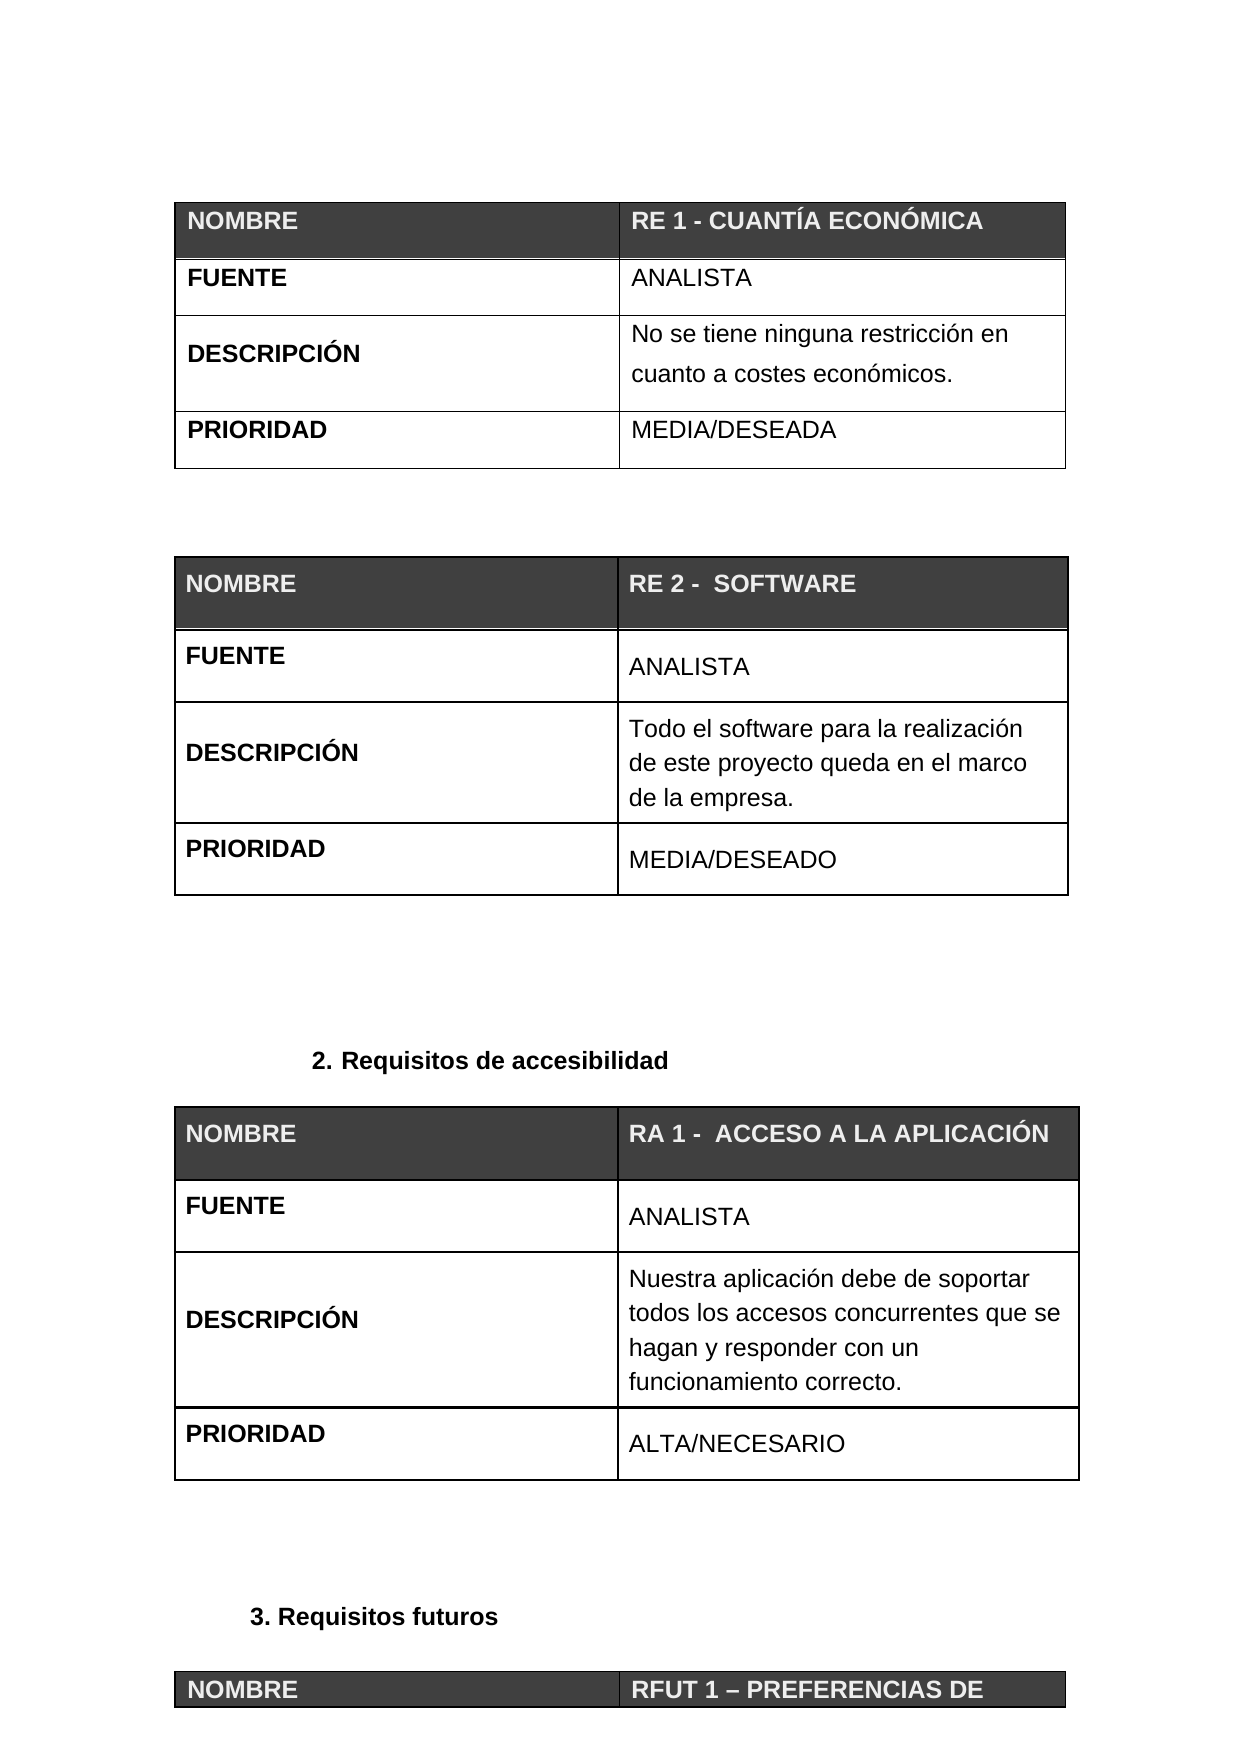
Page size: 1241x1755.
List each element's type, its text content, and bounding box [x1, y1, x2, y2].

text 3. Requisitos futuros [175, 1602, 1065, 1631]
table_cell DESCRIPCIÓN [176, 1253, 617, 1406]
table_cell DESCRIPCIÓN [176, 703, 617, 822]
table_cell ANALISTA [619, 631, 1067, 701]
table_cell FUENTE [176, 1181, 617, 1251]
table_cell ANALISTA [619, 1181, 1078, 1251]
table_cell MEDIA/DESEADO [619, 824, 1067, 894]
list Requisitos de accesibilidad [312, 1046, 1065, 1074]
table_header RFUT 1 – PREFERENCIAS DE [620, 1672, 1065, 1706]
table_header RE 2 - SOFTWARE [619, 558, 1067, 628]
table_header RE 1 - CUANTÍA ECONÓMICA [620, 203, 1065, 258]
table_cell ALTA/NECESARIO [619, 1409, 1078, 1479]
table_cell FUENTE [176, 260, 619, 315]
table_cell Todo el software para la realización de este proyecto queda en el marco de la empresa. [619, 703, 1067, 822]
table_header NOMBRE [176, 203, 619, 258]
table_cell No se tiene ninguna restricción en cuanto a costes económicos. [620, 316, 1065, 411]
table_cell Nuestra aplicación debe de soportar todos los accesos concurrentes que se hagan y responder con un funcionamiento correcto. [619, 1253, 1078, 1406]
table_header RA 1 - ACCESO A LA APLICACIÓN [619, 1108, 1078, 1179]
table_header NOMBRE [176, 558, 617, 628]
table_cell MEDIA/DESEADA [620, 412, 1065, 467]
table_cell FUENTE [176, 631, 617, 701]
table_header NOMBRE [176, 1108, 617, 1179]
table_cell PRIORIDAD [176, 412, 619, 467]
table_cell PRIORIDAD [176, 824, 617, 894]
table_cell ANALISTA [620, 260, 1065, 315]
table_cell DESCRIPCIÓN [176, 316, 619, 411]
table_header NOMBRE [176, 1672, 619, 1706]
table_cell PRIORIDAD [176, 1409, 617, 1479]
